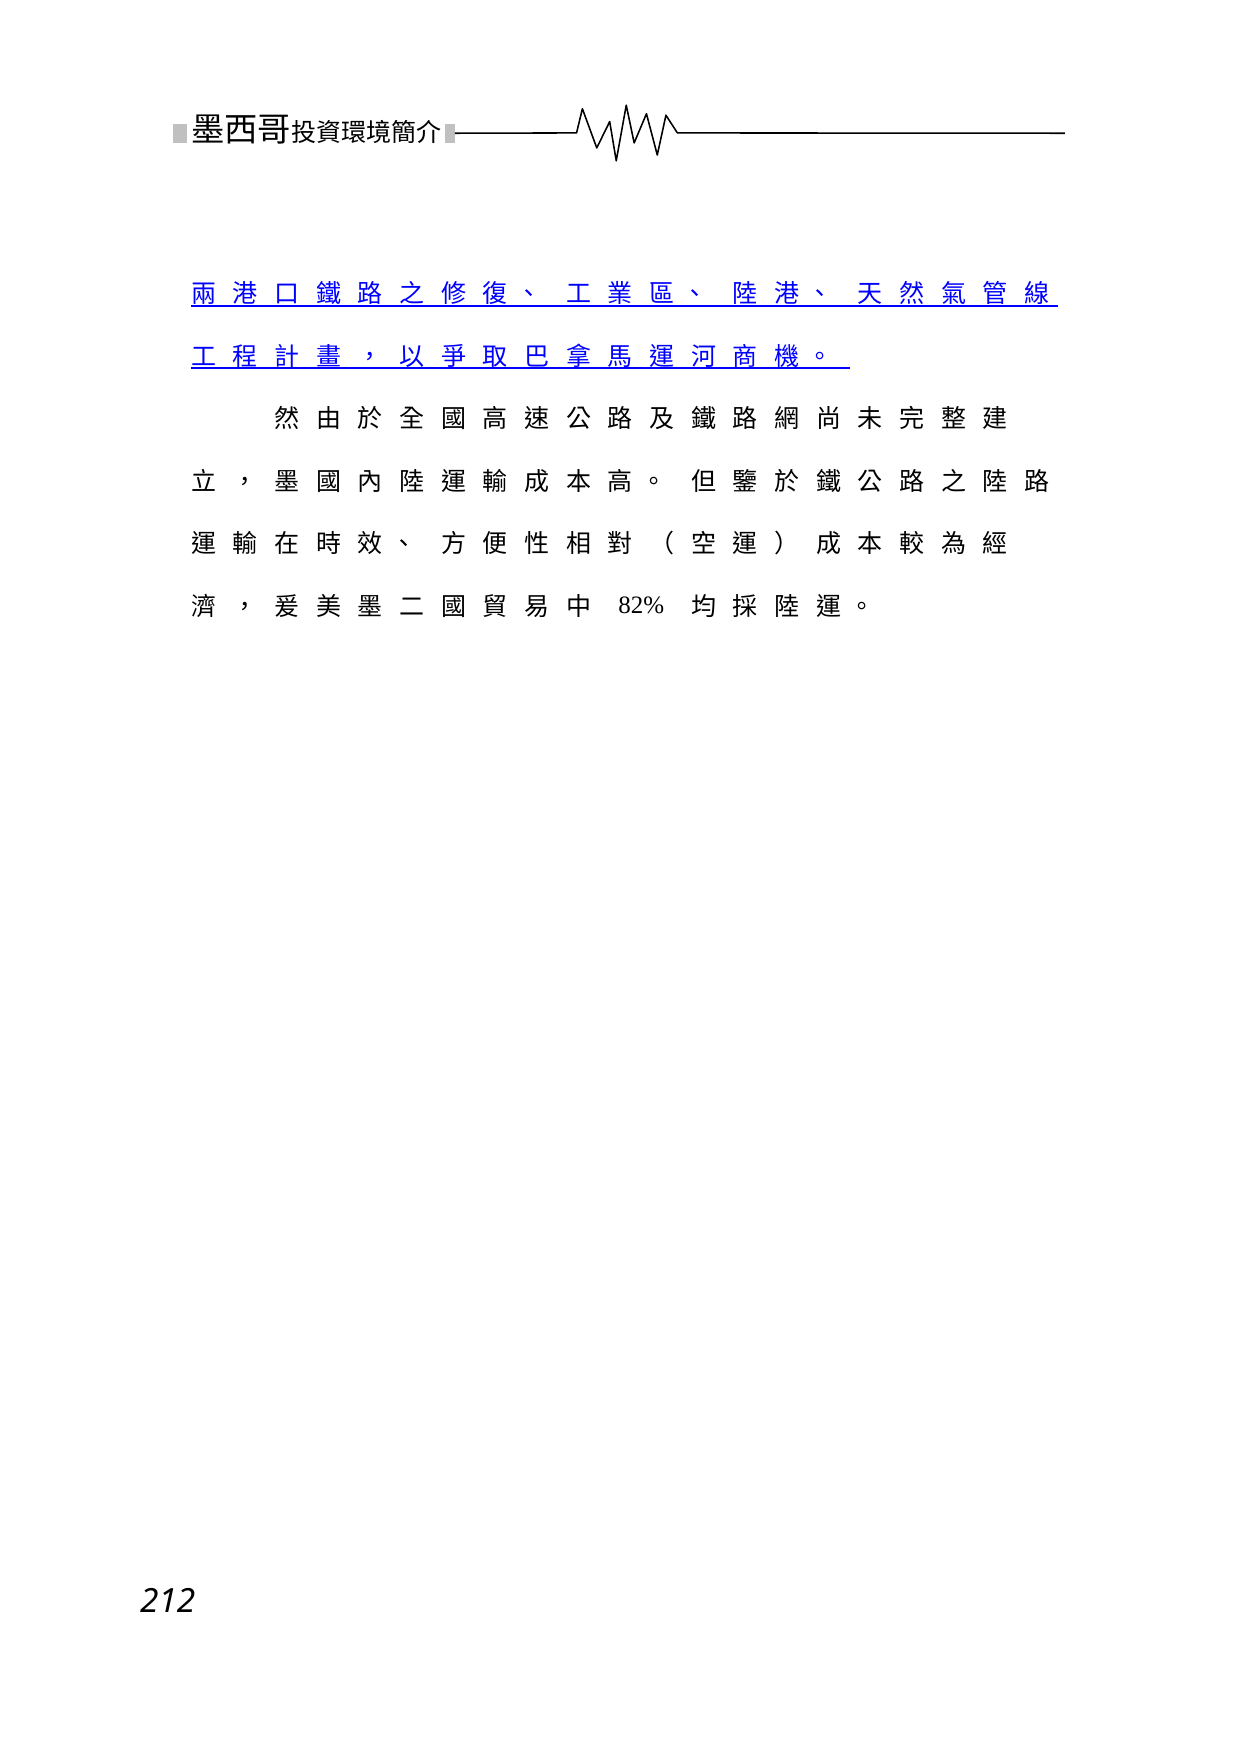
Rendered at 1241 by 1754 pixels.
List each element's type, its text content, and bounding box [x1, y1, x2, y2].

text 兩港口鐵路之修復、工業區、陸港、天然氣管線工程計畫，以爭取巴拿馬運河商機。 [183, 250, 1058, 375]
text 然由於全國高速公路及鐵路網尚未完整建立，墨國內陸運輸成本高。但鑒於鐵公路之陸路運輸在時效、方便性相對（空運）成本較為經濟，爰美墨二國貿易中82%均採陸運。 [183, 375, 1058, 625]
